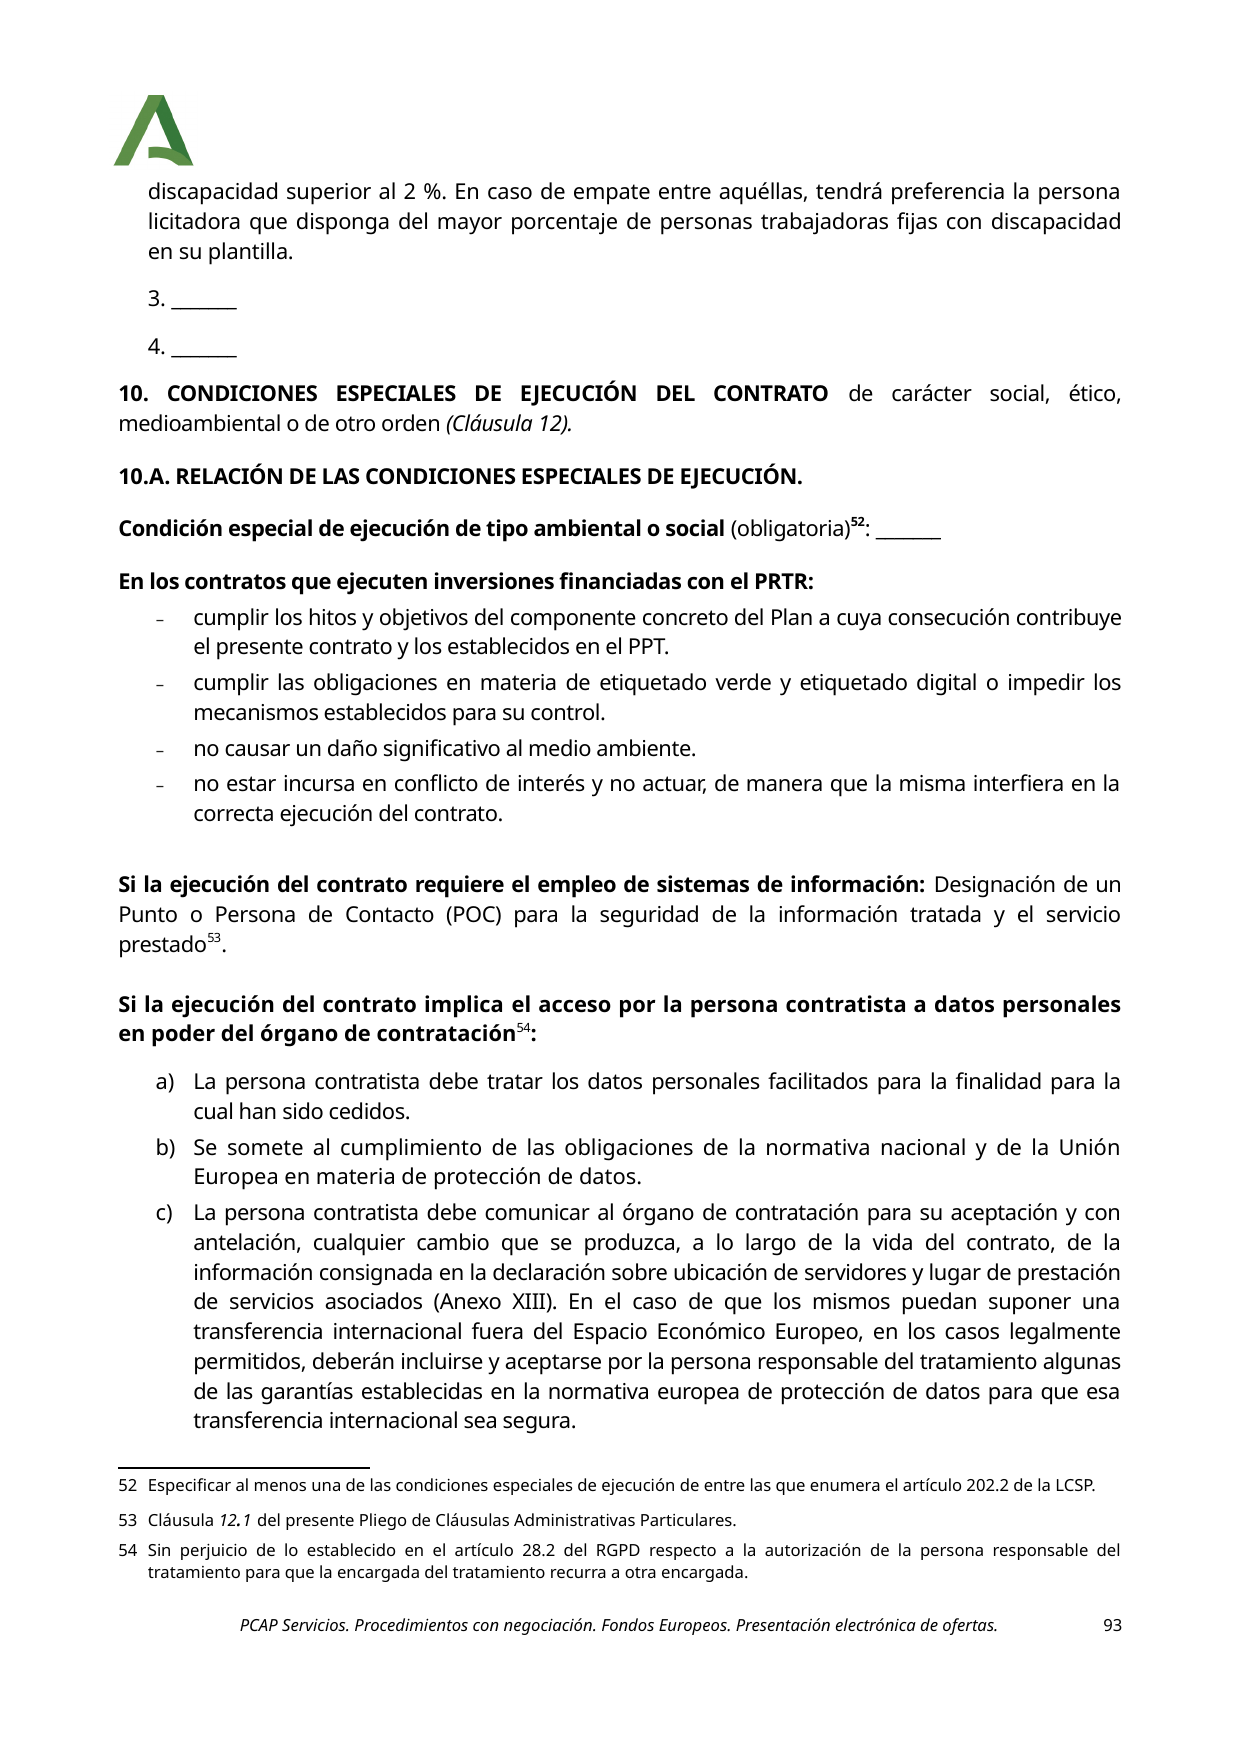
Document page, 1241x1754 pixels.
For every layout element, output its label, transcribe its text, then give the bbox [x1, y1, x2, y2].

text 10. CONDICIONES ESPECIALES DE EJECUCIÓN DEL CONTRATO de carácter social, ético, medioambiental o de otro orden (Cláusula 12). [118, 378, 1122, 438]
list cumplir los hitos y objetivos del componente concreto del Plan a cuya consecución contribuye el presente contrato y los establecidos en el PPT. [156, 601, 1122, 661]
list no estar incursa en conflicto de interés y no actuar, de manera que la misma interfiera en la correcta ejecución del contrato. [156, 768, 1122, 828]
text discapacidad superior al 2 %. En caso de empate entre aquéllas, tendrá preferencia la persona licitadora que disponga del mayor porcentaje de personas trabajadoras fijas con discapacidad en su plantilla. [148, 176, 1122, 266]
list La persona contratista debe comunicar al órgano de contratación para su aceptación y con antelación, cualquier cambio que se produzca, a lo largo de la vida del contrato, de la información consignada en la declaración sobre ubicación de servidores y lugar de prestación de servicios asociados (Anexo XIII). En el caso de que los mismos puedan suponer una transferencia internacional fuera del Espacio Económico Europeo, en los casos legalmente permitidos, deberán incluirse y aceptarse por la persona responsable del tratamiento algunas de las garantías establecidas en la normativa europea de protección de datos para que esa transferencia internacional sea segura. [155, 1197, 1122, 1435]
list Se somete al cumplimiento de las obligaciones de la normativa nacional y de la Unión Europea en materia de protección de datos. [155, 1131, 1122, 1191]
list cumplir las obligaciones en materia de etiquetado verde y etiquetado digital o impedir los mecanismos establecidos para su control. [156, 667, 1122, 727]
text Sin perjuicio de lo establecido en el artículo 28.2 del RGPD respecto a la autorización de la persona responsable del tratamiento para que la encargada del tratamiento recurra a otra encargada. [118, 1538, 1122, 1584]
text En los contratos que ejecuten inversiones financiadas con el PRTR: [118, 566, 1122, 596]
text Condición especial de ejecución de tipo ambiental o social (obligatoria): _______ [118, 513, 1122, 543]
text 10.A. RELACIÓN DE LAS CONDICIONES ESPECIALES DE EJECUCIÓN. [118, 461, 1122, 491]
text Si la ejecución del contrato requiere el empleo de sistemas de información: Designación de un Punto o Persona de Contacto (POC) para la seguridad de la información tratada y el servicio prestado. [118, 869, 1122, 959]
text 4. _______ [148, 331, 1122, 361]
text Si la ejecución del contrato implica el acceso por la persona contratista a datos personales en poder del órgano de contratación: [118, 989, 1122, 1048]
text Cláusula 12.1 del presente Pliego de Cláusulas Administrativas Particulares. [118, 1502, 1122, 1532]
text Especificar al menos una de las condiciones especiales de ejecución de entre las que enumera el artículo 202.2 de la LCSP. [118, 1474, 1122, 1497]
list La persona contratista debe tratar los datos personales facilitados para la finalidad para la cual han sido cedidos. [155, 1066, 1122, 1126]
picture [109, 91, 198, 170]
list no causar un daño significativo al medio ambiente. [156, 732, 1122, 762]
text 3. _______ [148, 283, 1122, 313]
